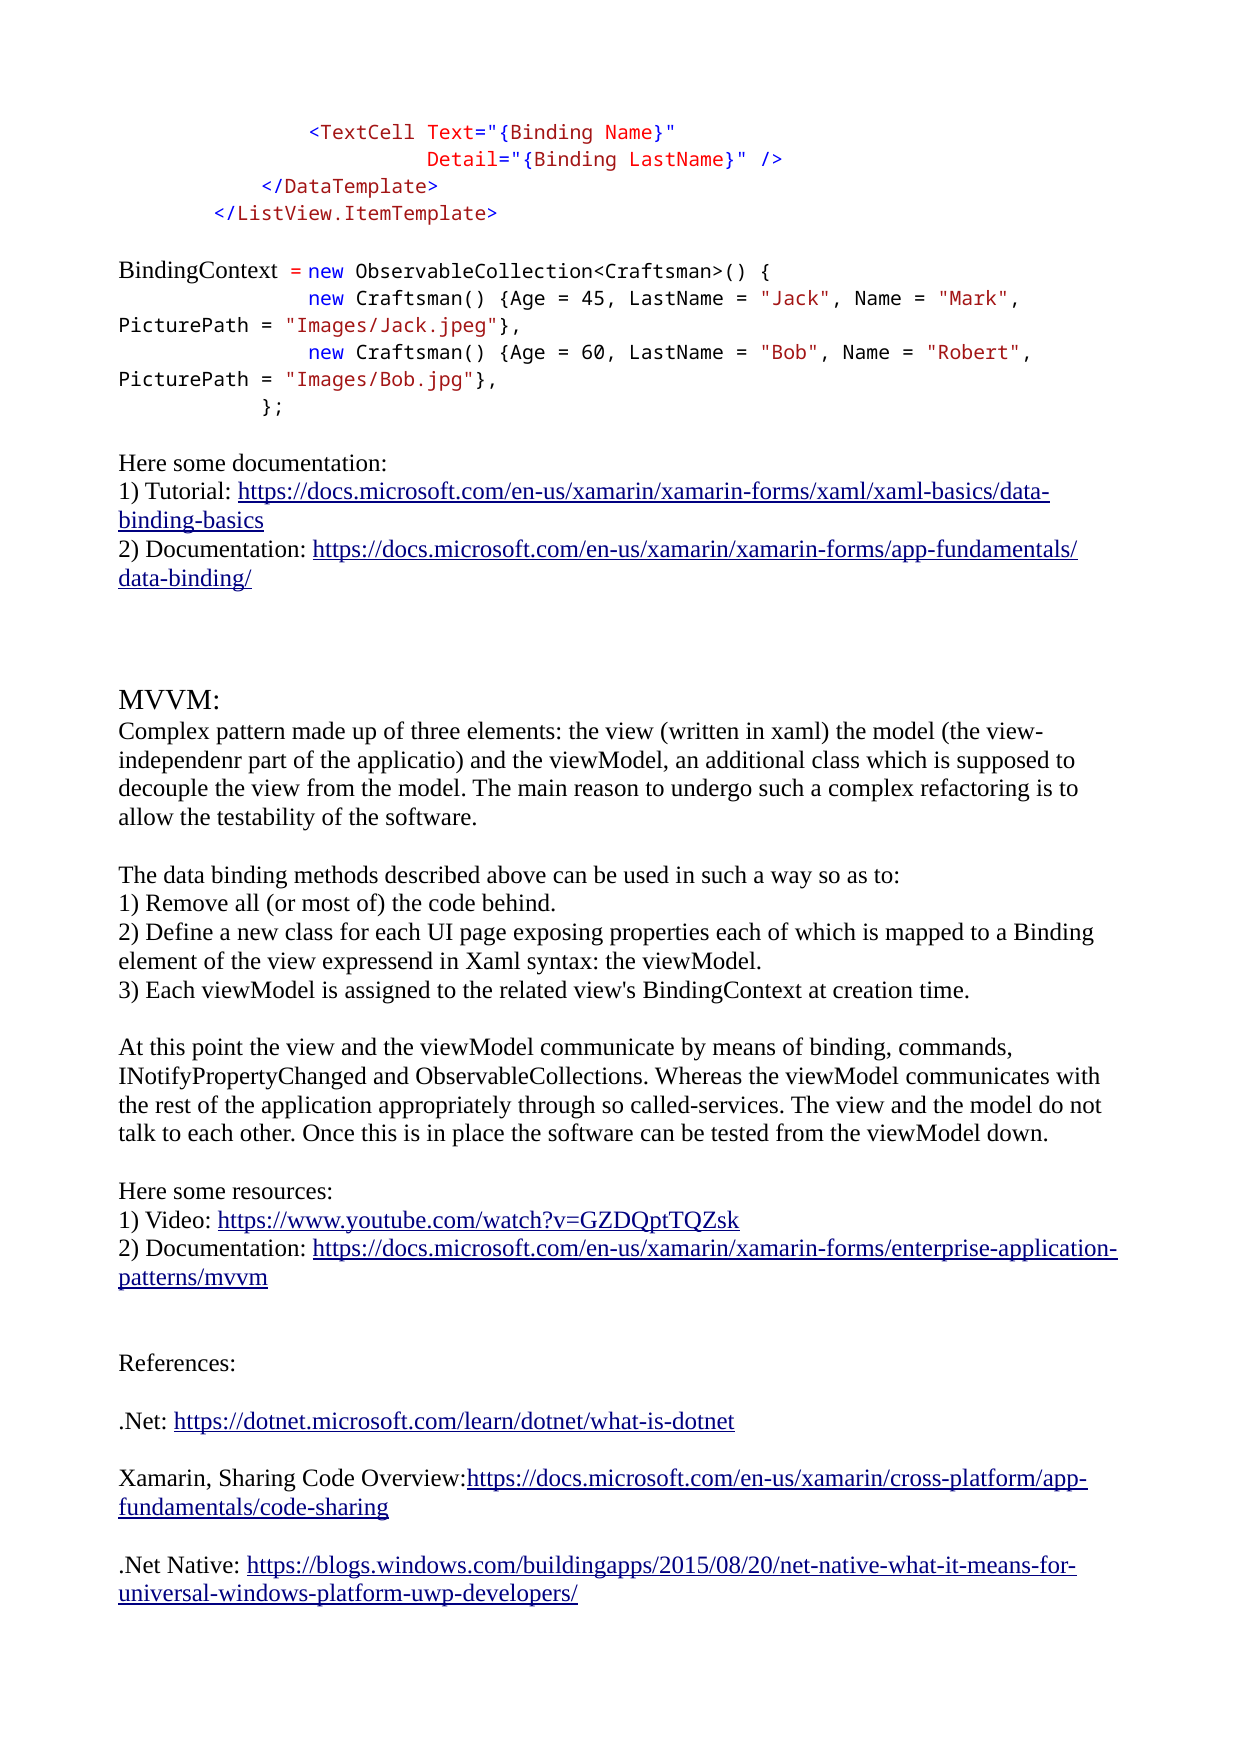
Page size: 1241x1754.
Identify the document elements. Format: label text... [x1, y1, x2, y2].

text Xamarin, Sharing Code Overview:https://docs.microsoft.com/en-us/xamarin/cross-platform/app-fundamentals/code-sharing [118, 1463, 1122, 1521]
text The data binding methods described above can be used in such a way so as to: [118, 860, 1122, 888]
text new Craftsman() {Age = 45, LastName = "Jack", Name = "Mark", PicturePath = "Images/Jack.jpeg"}, [118, 284, 1122, 338]
text Detail="{Binding LastName}" /> [118, 145, 1122, 172]
text Here some documentation: [118, 448, 1122, 476]
text Here some resources: [118, 1176, 1122, 1205]
text </ListView.ItemTemplate> [118, 199, 1122, 226]
text .Net Native: https://blogs.windows.com/buildingapps/2015/08/20/net-native-what-it-means-for-universal-windows-platform-uwp-developers/ [118, 1550, 1122, 1607]
text 1) Video: https://www.youtube.com/watch?v=GZDQptTQZsk [118, 1205, 1122, 1233]
text 2) Documentation: https://docs.microsoft.com/en-us/xamarin/xamarin-forms/enterprise-application-patterns/mvvm [118, 1233, 1122, 1291]
text new Craftsman() {Age = 60, LastName = "Bob", Name = "Robert", PicturePath = "Images/Bob.jpg"}, [118, 338, 1122, 392]
text 2) Documentation: https://docs.microsoft.com/en-us/xamarin/xamarin-forms/app-fundamentals/data-binding/ [118, 534, 1122, 591]
text 1) Remove all (or most of) the code behind. [118, 888, 1122, 917]
text References: [118, 1348, 1122, 1377]
text At this point the view and the viewModel communicate by means of binding, commands, INotifyPropertyChanged and ObservableCollections. Whereas the viewModel communicates with the rest of the application appropriately through so called-services. The view and the model do not talk to each other. Once this is in place the software can be tested from the viewModel down. [118, 1032, 1122, 1147]
text <TextCell Text="{Binding Name}" [118, 118, 1122, 145]
text BindingContext = new ObservableCollection<Craftsman>() { [118, 255, 1122, 284]
text Complex pattern made up of three elements: the view (written in xaml) the model (the view-independenr part of the applicatio) and the viewModel, an additional class which is supposed to decouple the view from the model. The main reason to undergo such a complex refactoring is to allow the testability of the software. [118, 716, 1122, 831]
text 3) Each viewModel is assigned to the related view's BindingContext at creation time. [118, 975, 1122, 1003]
text 2) Define a new class for each UI page exposing properties each of which is mapped to a Binding element of the view expressend in Xaml syntax: the viewModel. [118, 917, 1122, 975]
text 1) Tutorial: https://docs.microsoft.com/en-us/xamarin/xamarin-forms/xaml/xaml-basics/data-binding-basics [118, 476, 1122, 534]
text }; [118, 392, 1122, 419]
text </DataTemplate> [118, 172, 1122, 199]
text .Net: https://dotnet.microsoft.com/learn/dotnet/what-is-dotnet [118, 1406, 1122, 1435]
text MVVM: [118, 682, 1122, 716]
